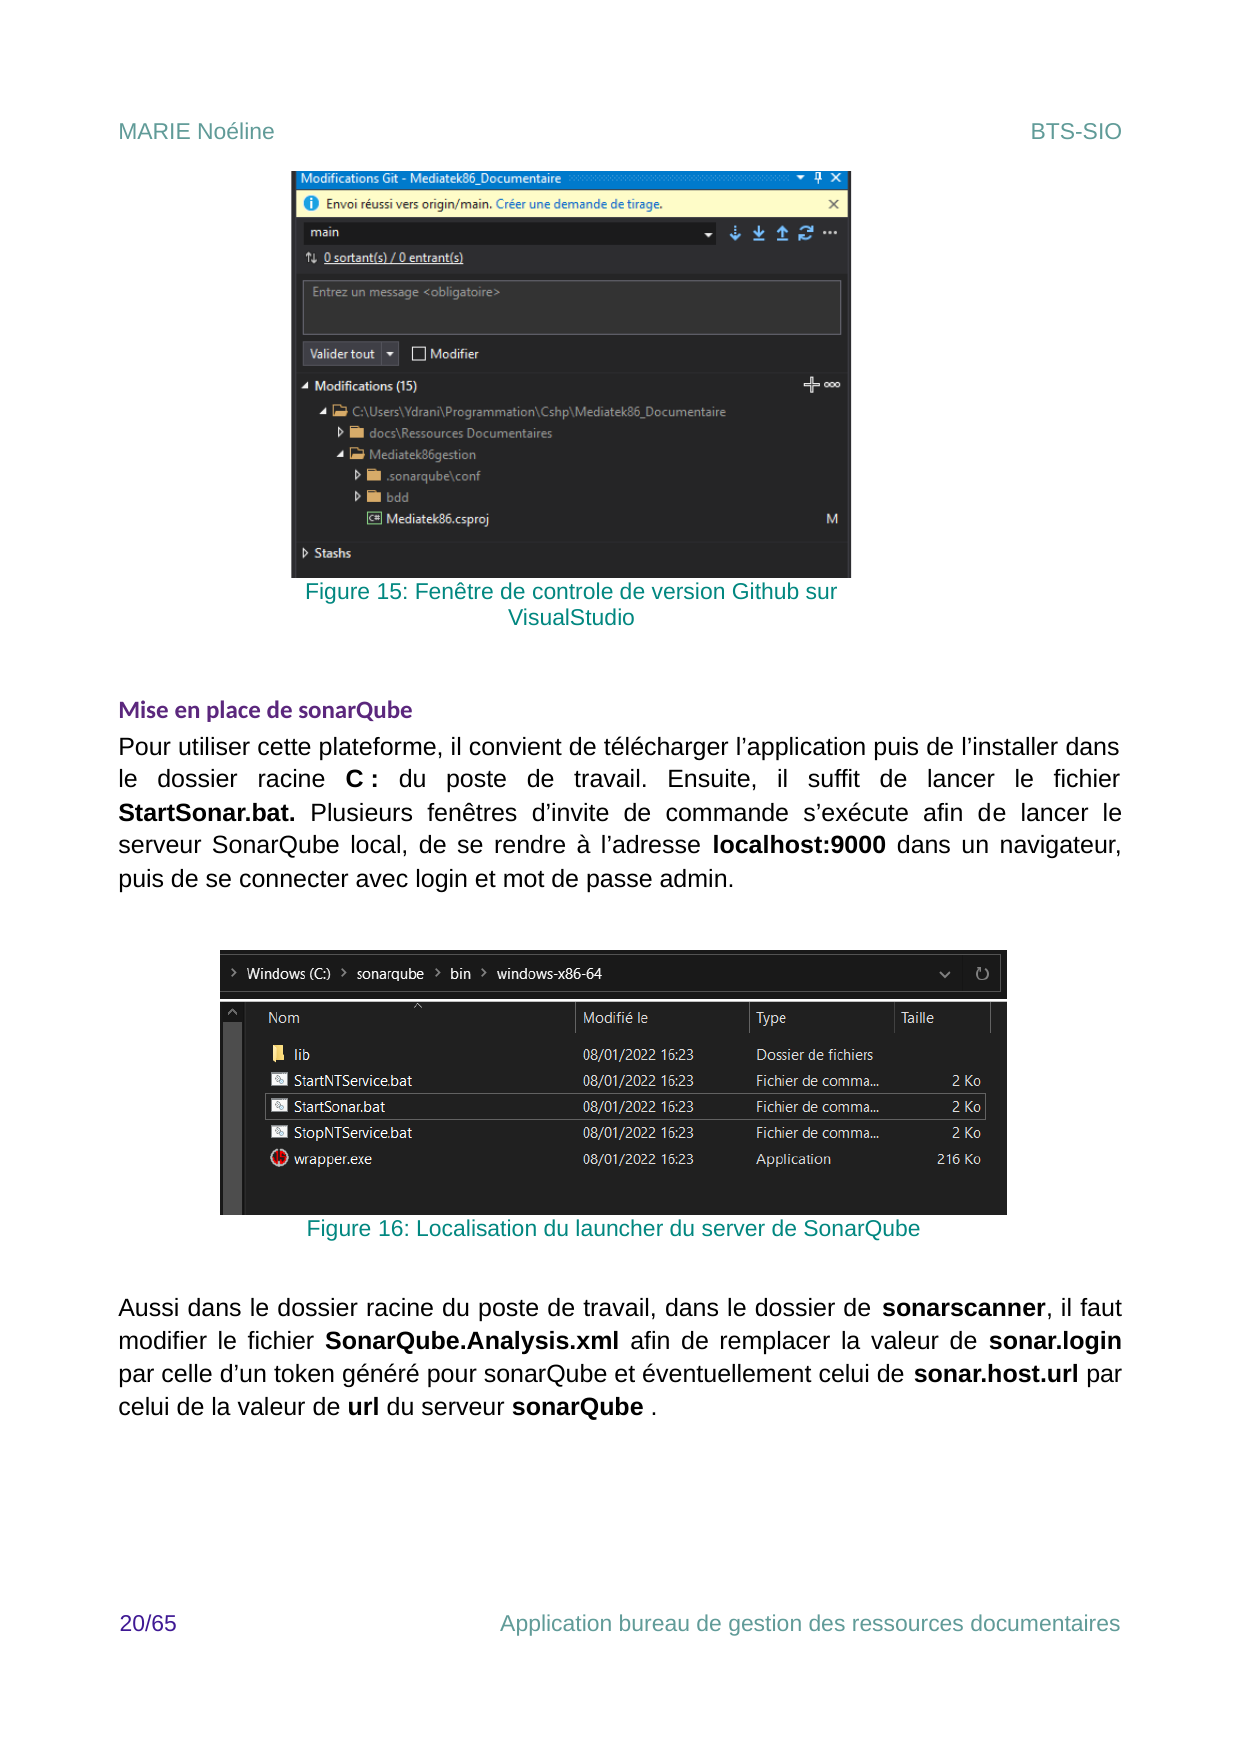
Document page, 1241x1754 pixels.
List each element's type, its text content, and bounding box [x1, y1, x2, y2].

picture [220, 950, 1007, 1215]
text Figure 15: Fenêtre de controle de version Github sur VisualStudio [291, 578, 851, 630]
subtitle Mise en place de sonarQube [118, 695, 1122, 725]
text Pour utiliser cette plateforme, il convient de télécharger l’application puis de l’installer dans le dossier racine C : du poste de travail. Ensuite, il suffit de lancer le fichier StartSonar.bat. Plusieurs fenêtres d’invite de commande s’exécute afin de lancer le serveur SonarQube local, de se rendre à l’adresse localhost:9000 dans un navigateur, puis de se connecter avec login et mot de passe admin. [118, 731, 1122, 892]
picture [291, 171, 852, 578]
text Aussi dans le dossier racine du poste de travail, dans le dossier de sonarscanner, il faut modifier le fichier SonarQube.Analysis.xml afin de remplacer la valeur de sonar.login par celle d’un token généré pour sonarQube et éventuellement celui de sonar.host.url par celui de la valeur de url du serveur sonarQube . [118, 1293, 1122, 1421]
text Figure 16: Localisation du launcher du server de SonarQube [220, 1215, 1007, 1241]
